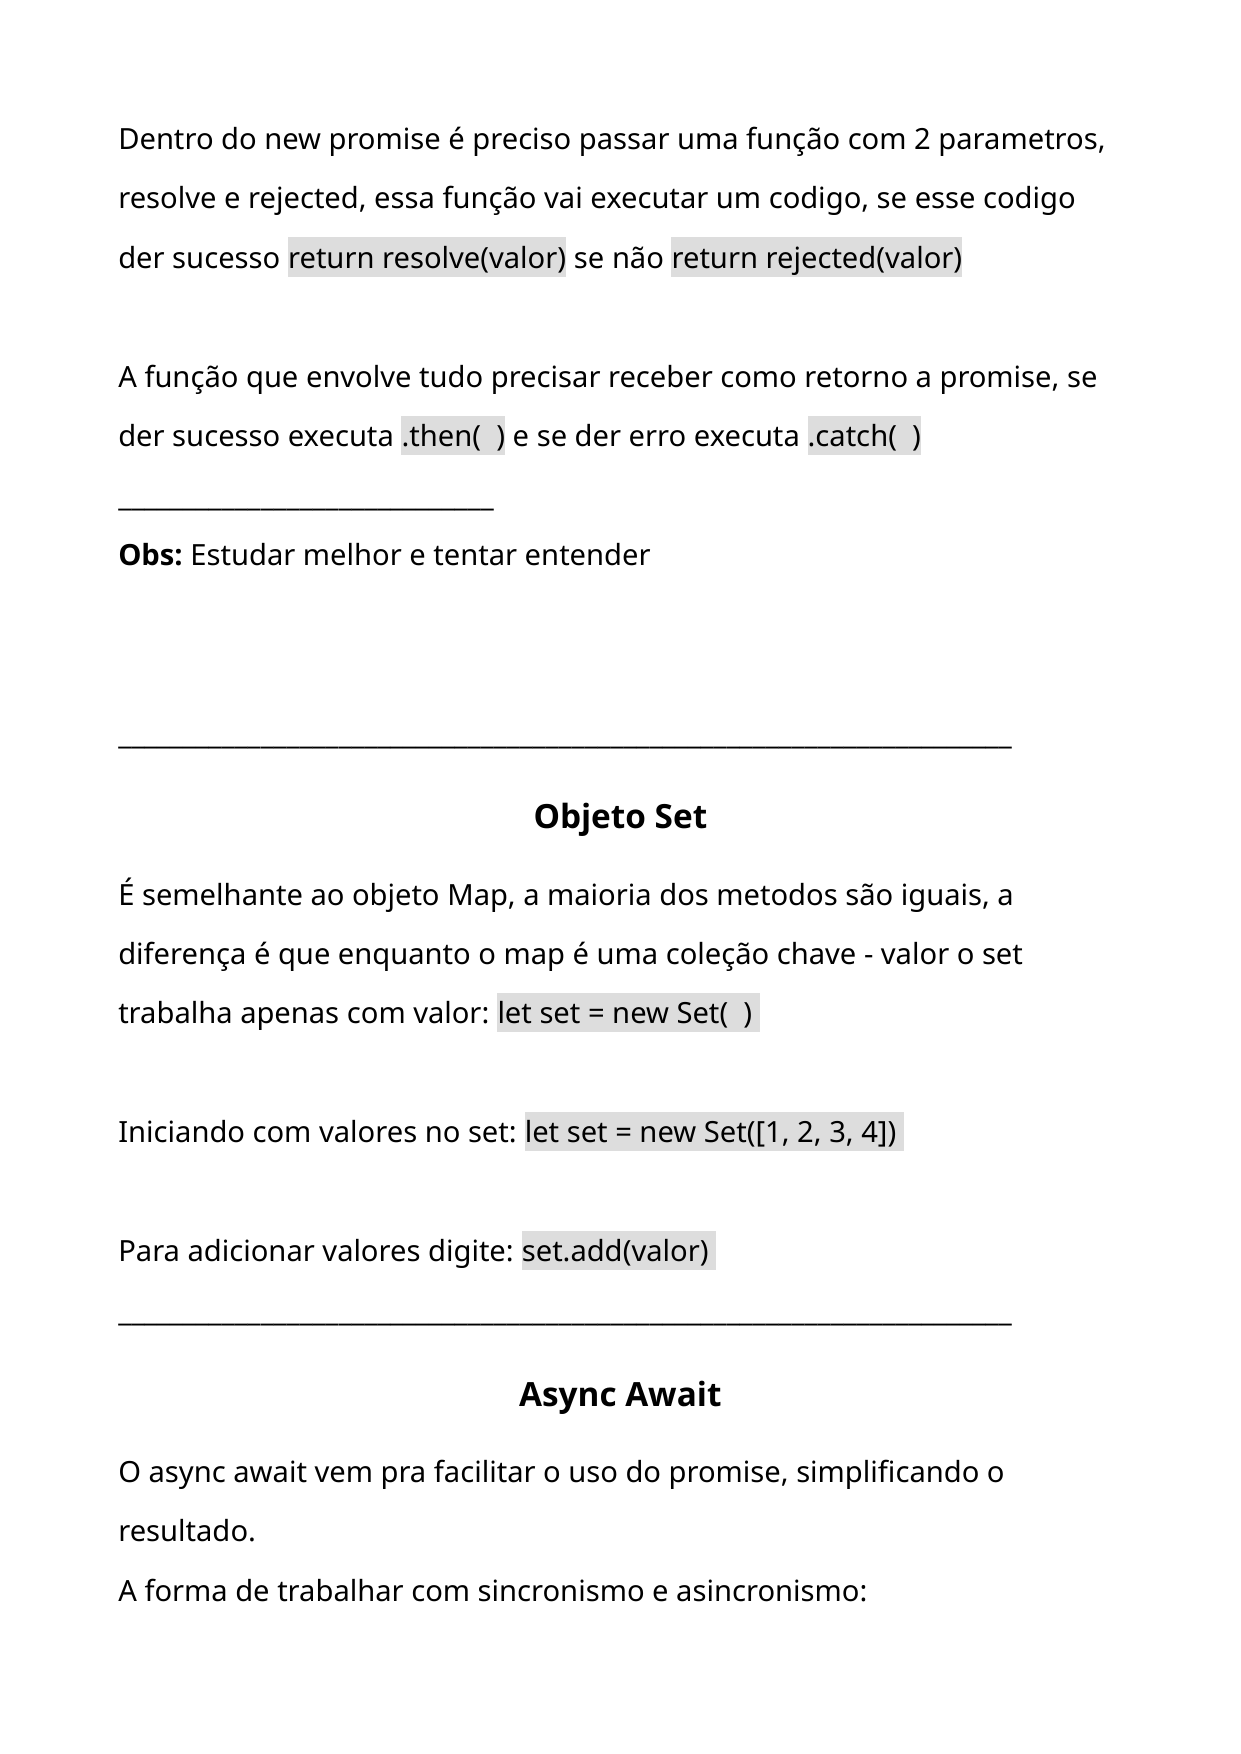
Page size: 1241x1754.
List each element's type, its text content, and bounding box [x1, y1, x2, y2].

subtitle Async Await [118, 1371, 1122, 1416]
text Obs: Estudar melhor e tentar entender [118, 534, 1122, 574]
text Para adicionar valores digite: set.add(valor) [118, 1231, 1122, 1270]
text _____________________________________________________________________ [118, 713, 1122, 753]
text A função que envolve tudo precisar receber como retorno a promise, se der sucesso executa .then( ) e se der erro executa .catch( ) [118, 356, 1122, 455]
text É semelhante ao objeto Map, a maioria dos metodos são iguais, a diferença é que enquanto o map é uma coleção chave - valor o set trabalha apenas com valor: let set = new Set( ) [118, 874, 1122, 1032]
subtitle Objeto Set [118, 793, 1122, 839]
text Iniciando com valores no set: let set = new Set([1, 2, 3, 4]) [118, 1112, 1122, 1151]
text O async await vem pra facilitar o uso do promise, simplificando o resultado. [118, 1451, 1122, 1550]
text A forma de trabalhar com sincronismo e asincronismo: [118, 1570, 1122, 1610]
text _____________________________________________________________________ [118, 1290, 1122, 1330]
text Dentro do new promise é preciso passar uma função com 2 parametros, resolve e rejected, essa função vai executar um codigo, se esse codigo der sucesso return resolve(valor) se não return rejected(valor) [118, 118, 1122, 277]
text _____________________________ [118, 475, 1122, 515]
